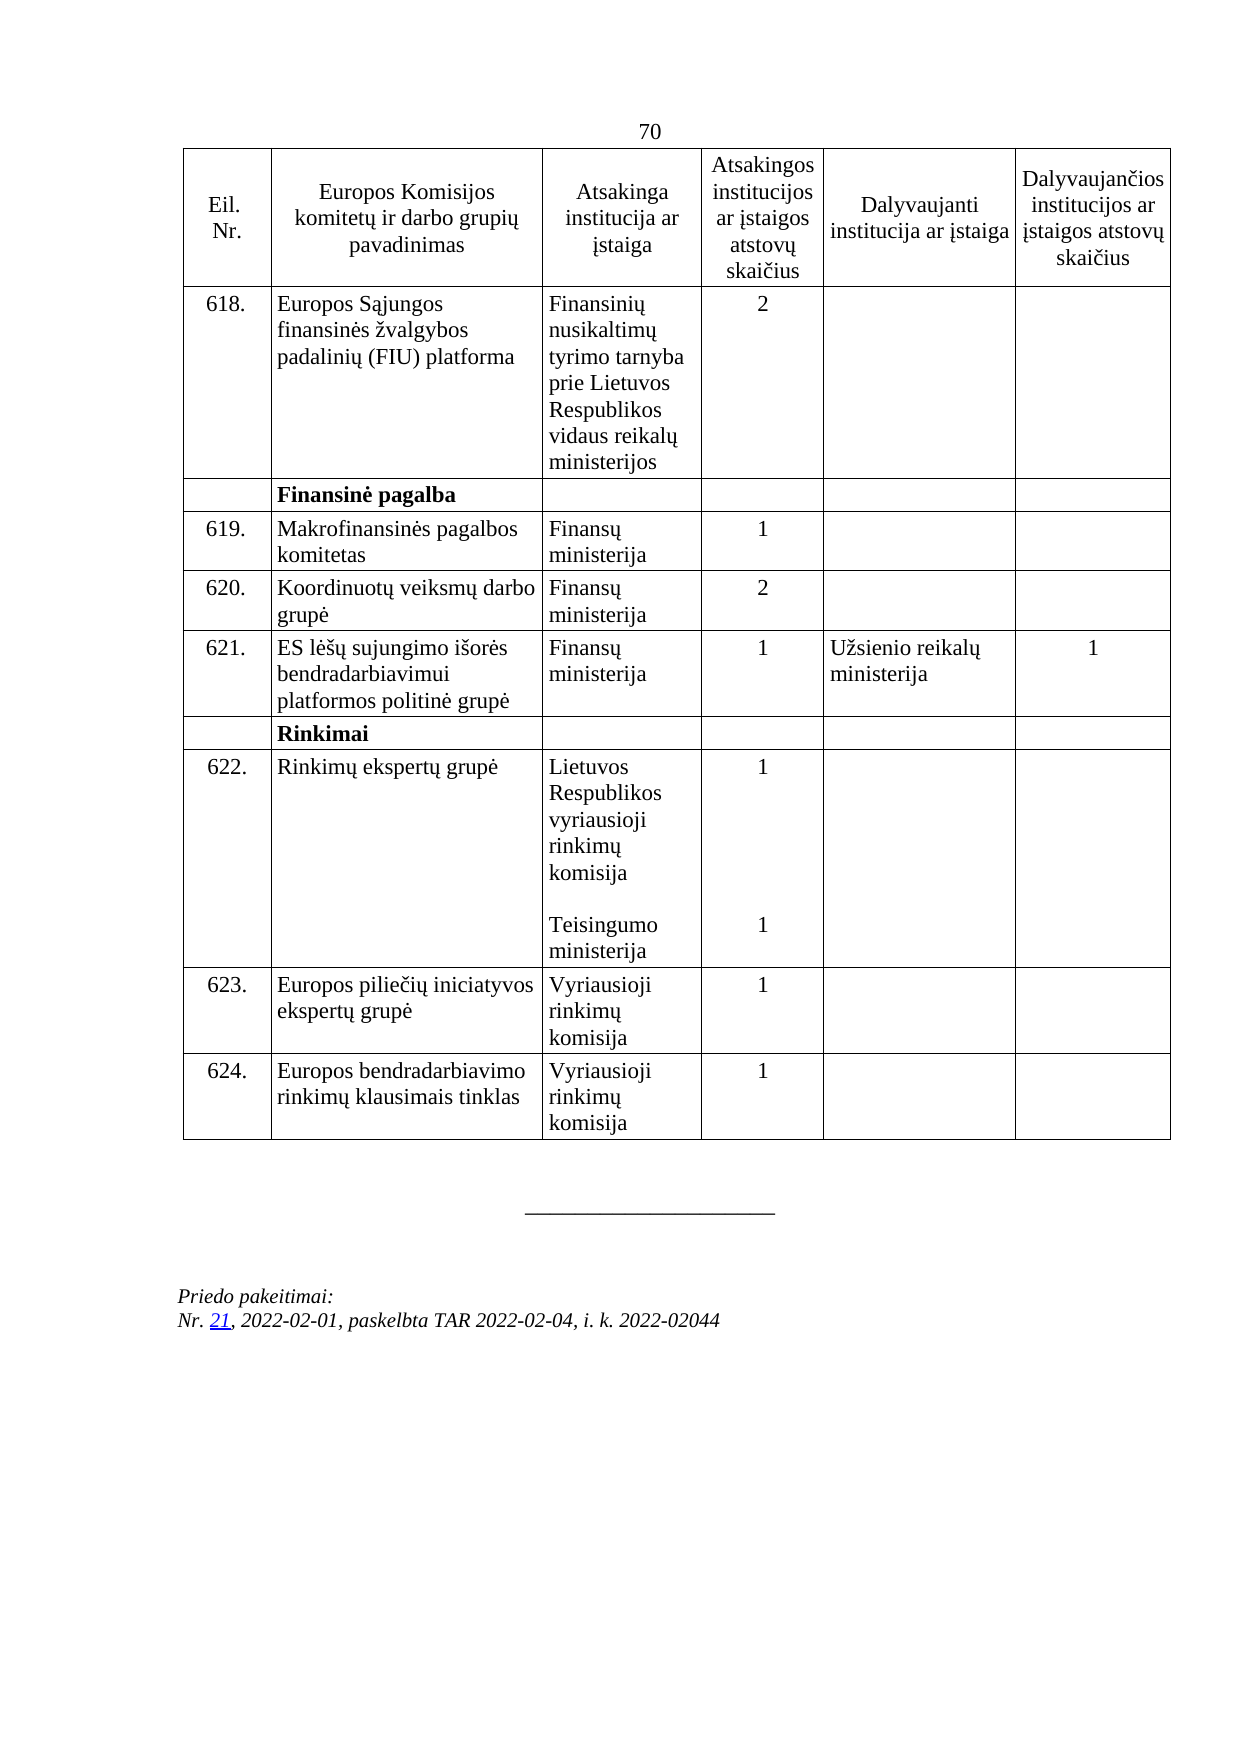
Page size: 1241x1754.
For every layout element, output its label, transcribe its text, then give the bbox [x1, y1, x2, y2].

text Priedo pakeitimai: [177, 1283, 1122, 1308]
table_cell Lietuvos Respublikos vyriausioji rinkimų komisija Teisingumo ministerija [543, 750, 701, 967]
table_cell 619. [184, 512, 271, 570]
table_cell [1016, 287, 1170, 478]
table_cell [1016, 717, 1170, 749]
table_cell [824, 1054, 1015, 1139]
table_cell [1016, 968, 1170, 1053]
table_cell 2 [702, 287, 823, 478]
table_cell Rinkimai [272, 717, 542, 749]
table_cell [543, 479, 701, 511]
table_header Dalyvaujančios institucijos ar įstaigos atstovų skaičius [1016, 149, 1170, 286]
text Nr. 21, 2022-02-01, paskelbta TAR 2022-02-04, i. k. 2022-02044 [177, 1308, 1122, 1332]
text –––––––––––––––––––– [177, 1197, 1122, 1226]
table_cell 623. [184, 968, 271, 1053]
table_cell 622. [184, 750, 271, 967]
table_cell [824, 750, 1015, 967]
table_cell Užsienio reikalų ministerija [824, 631, 1015, 716]
table_cell Vyriausioji rinkimų komisija [543, 968, 701, 1053]
table_cell [1016, 512, 1170, 570]
table_cell [1016, 571, 1170, 630]
table_cell [1016, 1054, 1170, 1139]
table_cell [824, 479, 1015, 511]
table_cell 1 [702, 512, 823, 570]
table_cell [184, 479, 271, 511]
table_cell 620. [184, 571, 271, 630]
table_header Eil. Nr. [184, 149, 271, 286]
table_cell [824, 717, 1015, 749]
table_cell [1016, 750, 1170, 967]
table_cell [184, 717, 271, 749]
table_cell Finansinė pagalba [272, 479, 542, 511]
table_cell Finansų ministerija [543, 571, 701, 630]
table_cell 1 [702, 968, 823, 1053]
table_cell 1 [702, 1054, 823, 1139]
table_cell [543, 717, 701, 749]
table_cell Makrofinansinės pagalbos komitetas [272, 512, 542, 570]
table_cell Europos bendradarbiavimo rinkimų klausimais tinklas [272, 1054, 542, 1139]
table_cell Vyriausioji rinkimų komisija [543, 1054, 701, 1139]
table_cell Finansų ministerija [543, 512, 701, 570]
table_cell Europos Sąjungos finansinės žvalgybos padalinių (FIU) platforma [272, 287, 542, 478]
table_cell Europos piliečių iniciatyvos ekspertų grupė [272, 968, 542, 1053]
table_cell 1 [702, 631, 823, 716]
table_header Europos Komisijos komitetų ir darbo grupių pavadinimas [272, 149, 542, 286]
table_cell 1 1 [702, 750, 823, 967]
table_header Atsakinga institucija ar įstaiga [543, 149, 701, 286]
table_cell 621. [184, 631, 271, 716]
table_cell [824, 287, 1015, 478]
table_cell [702, 717, 823, 749]
table_cell 624. [184, 1054, 271, 1139]
table_cell [702, 479, 823, 511]
table_cell [1016, 479, 1170, 511]
table_header Dalyvaujanti institucija ar įstaiga [824, 149, 1015, 286]
table_cell ES lėšų sujungimo išorės bendradarbiavimui platformos politinė grupė [272, 631, 542, 716]
table_cell [824, 571, 1015, 630]
table_cell [824, 512, 1015, 570]
table_header Atsakingos institucijos ar įstaigos atstovų skaičius [702, 149, 823, 286]
table_cell Finansų ministerija [543, 631, 701, 716]
table_cell Rinkimų ekspertų grupė [272, 750, 542, 967]
table_cell 2 [702, 571, 823, 630]
table_cell Koordinuotų veiksmų darbo grupė [272, 571, 542, 630]
table_cell [824, 968, 1015, 1053]
table_cell Finansinių nusikaltimų tyrimo tarnyba prie Lietuvos Respublikos vidaus reikalų ministerijos [543, 287, 701, 478]
table_cell 618. [184, 287, 271, 478]
table_cell 1 [1016, 631, 1170, 716]
